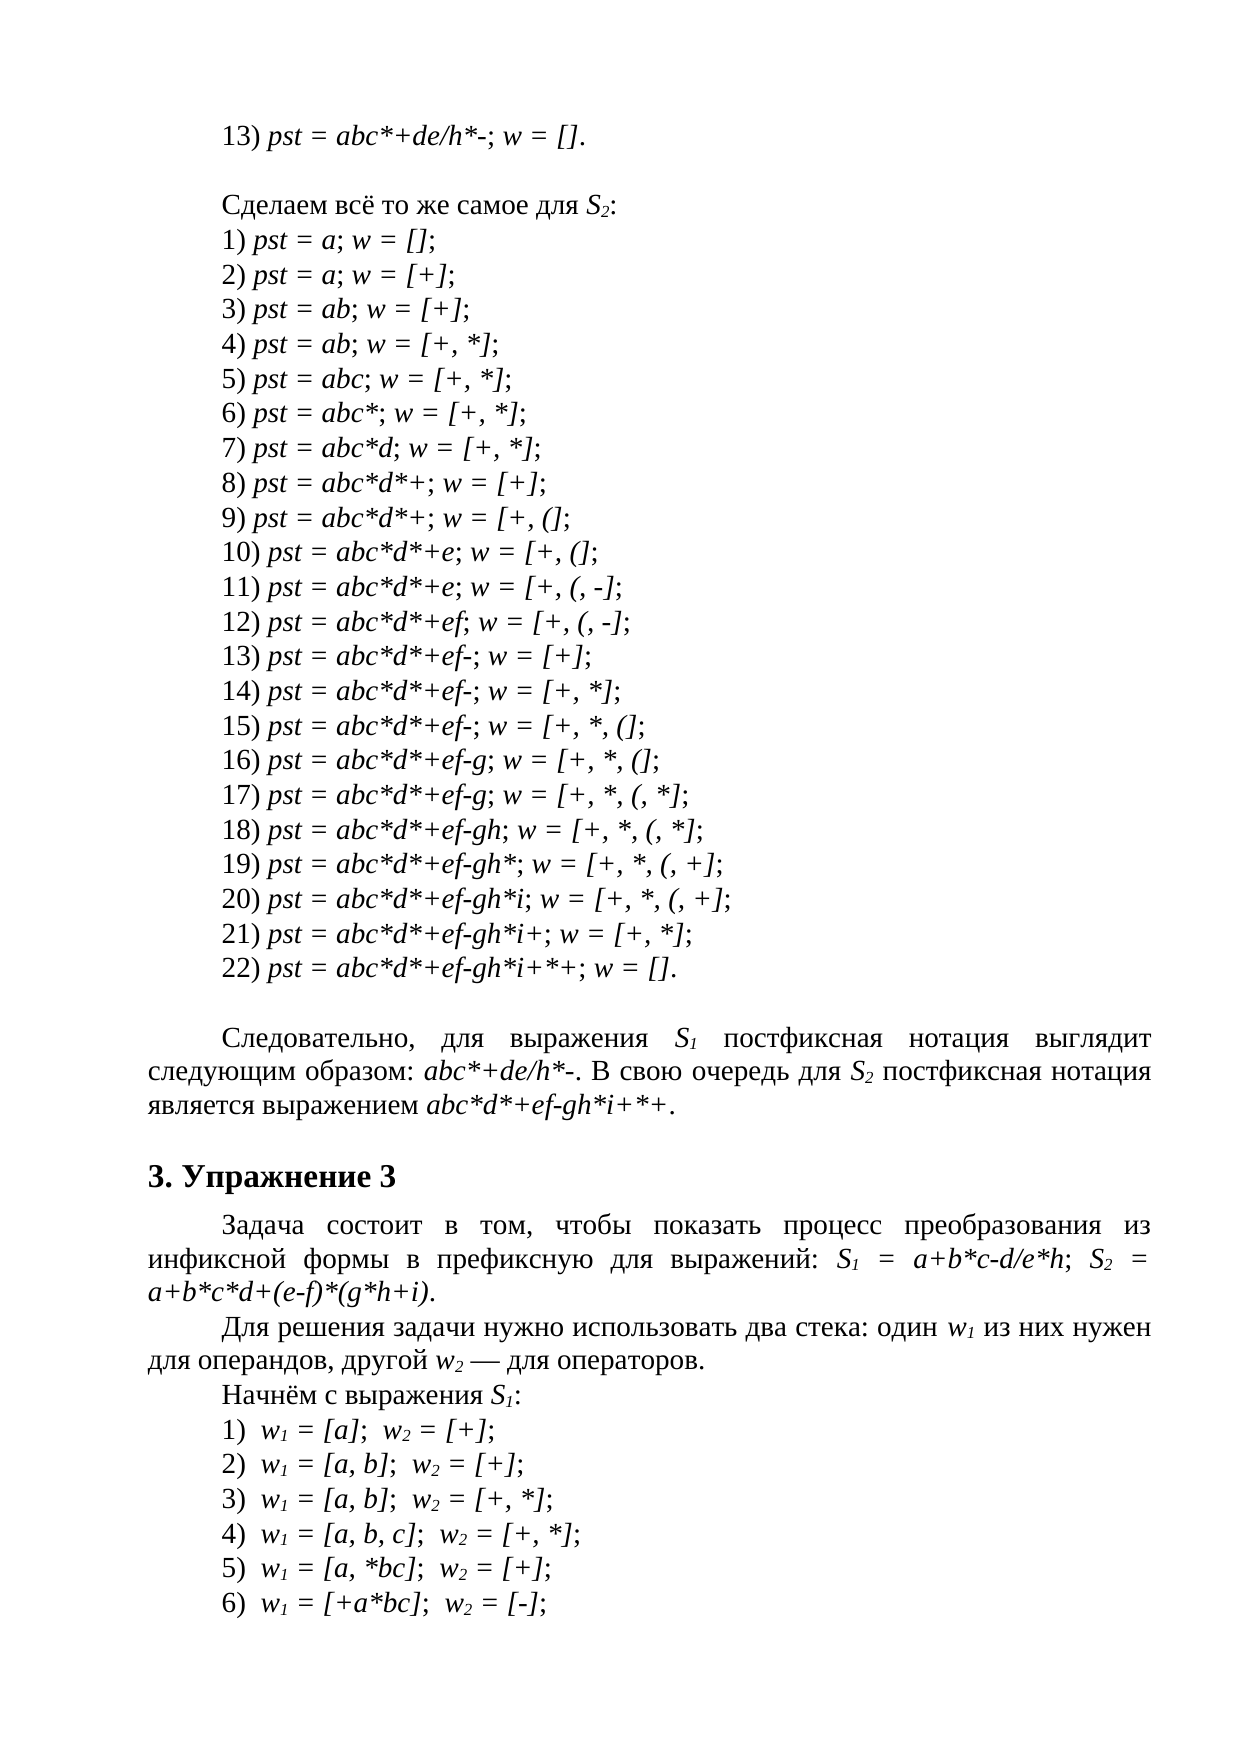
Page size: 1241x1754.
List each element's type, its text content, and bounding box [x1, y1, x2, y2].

text 2) w1 = [a, b]; w2 = [+]; [148, 1447, 1152, 1480]
text 5) w1 = [a, *bc]; w2 = [+]; [148, 1551, 1152, 1584]
text 2) pst = a; w = [+]; [148, 257, 1152, 290]
text 19) pst = abc*d*+ef-gh*; w = [+, *, (, +]; [148, 847, 1152, 880]
text 8) pst = abc*d*+; w = [+]; [148, 465, 1152, 498]
text 1) pst = a; w = []; [148, 222, 1152, 256]
text 12) pst = abc*d*+ef; w = [+, (, -]; [148, 604, 1152, 637]
text 22) pst = abc*d*+ef-gh*i+*+; w = []. [148, 951, 1152, 984]
text 18) pst = abc*d*+ef-gh; w = [+, *, (, *]; [148, 812, 1152, 845]
text 13) pst = abc*d*+ef-; w = [+]; [148, 638, 1152, 672]
text 6) w1 = [+a*bc]; w2 = [-]; [148, 1585, 1152, 1619]
text 5) pst = abc; w = [+, *]; [148, 361, 1152, 394]
text 6) pst = abc*; w = [+, *]; [148, 396, 1152, 429]
text 20) pst = abc*d*+ef-gh*i; w = [+, *, (, +]; [148, 881, 1152, 915]
text Начнём с выражения S1: [148, 1377, 1152, 1411]
text 11) pst = abc*d*+e; w = [+, (, -]; [148, 569, 1152, 603]
text 3) pst = ab; w = [+]; [148, 292, 1152, 325]
text 17) pst = abc*d*+ef-g; w = [+, *, (, *]; [148, 777, 1152, 811]
text 10) pst = abc*d*+e; w = [+, (]; [148, 534, 1152, 568]
text Следовательно, для выражения S1 постфиксная нотация выглядит следующим образом: abc*+de/h*-. В свою очередь для S2 постфиксная нотация является выражением abc*d*+ef-gh*i+*+. [148, 1020, 1152, 1121]
text 15) pst = abc*d*+ef-; w = [+, *, (]; [148, 708, 1152, 741]
text Задача состоит в том, чтобы показать процесс преобразования из инфиксной формы в префиксную для выражений: S1 = a+b*c-d/e*h; S2 = a+b*c*d+(e-f)*(g*h+i). [148, 1207, 1152, 1308]
text 16) pst = abc*d*+ef-g; w = [+, *, (]; [148, 742, 1152, 776]
text 14) pst = abc*d*+ef-; w = [+, *]; [148, 673, 1152, 707]
text 13) pst = abc*+de/h*-; w = []. [148, 118, 1152, 152]
text Для решения задачи нужно использовать два стека: один w1 из них нужен для операндов, другой w2 — для операторов. [148, 1309, 1152, 1376]
text 21) pst = abc*d*+ef-gh*i+; w = [+, *]; [148, 916, 1152, 949]
subtitle 3. Упражнение 3 [148, 1156, 1152, 1195]
text 3) w1 = [a, b]; w2 = [+, *]; [148, 1481, 1152, 1515]
text 9) pst = abc*d*+; w = [+, (]; [148, 500, 1152, 533]
text 7) pst = abc*d; w = [+, *]; [148, 430, 1152, 464]
text 4) pst = ab; w = [+, *]; [148, 326, 1152, 360]
text 1) w1 = [a]; w2 = [+]; [148, 1412, 1152, 1445]
text 4) w1 = [a, b, c]; w2 = [+, *]; [148, 1516, 1152, 1549]
text Сделаем всё то же самое для S2: [148, 187, 1152, 221]
